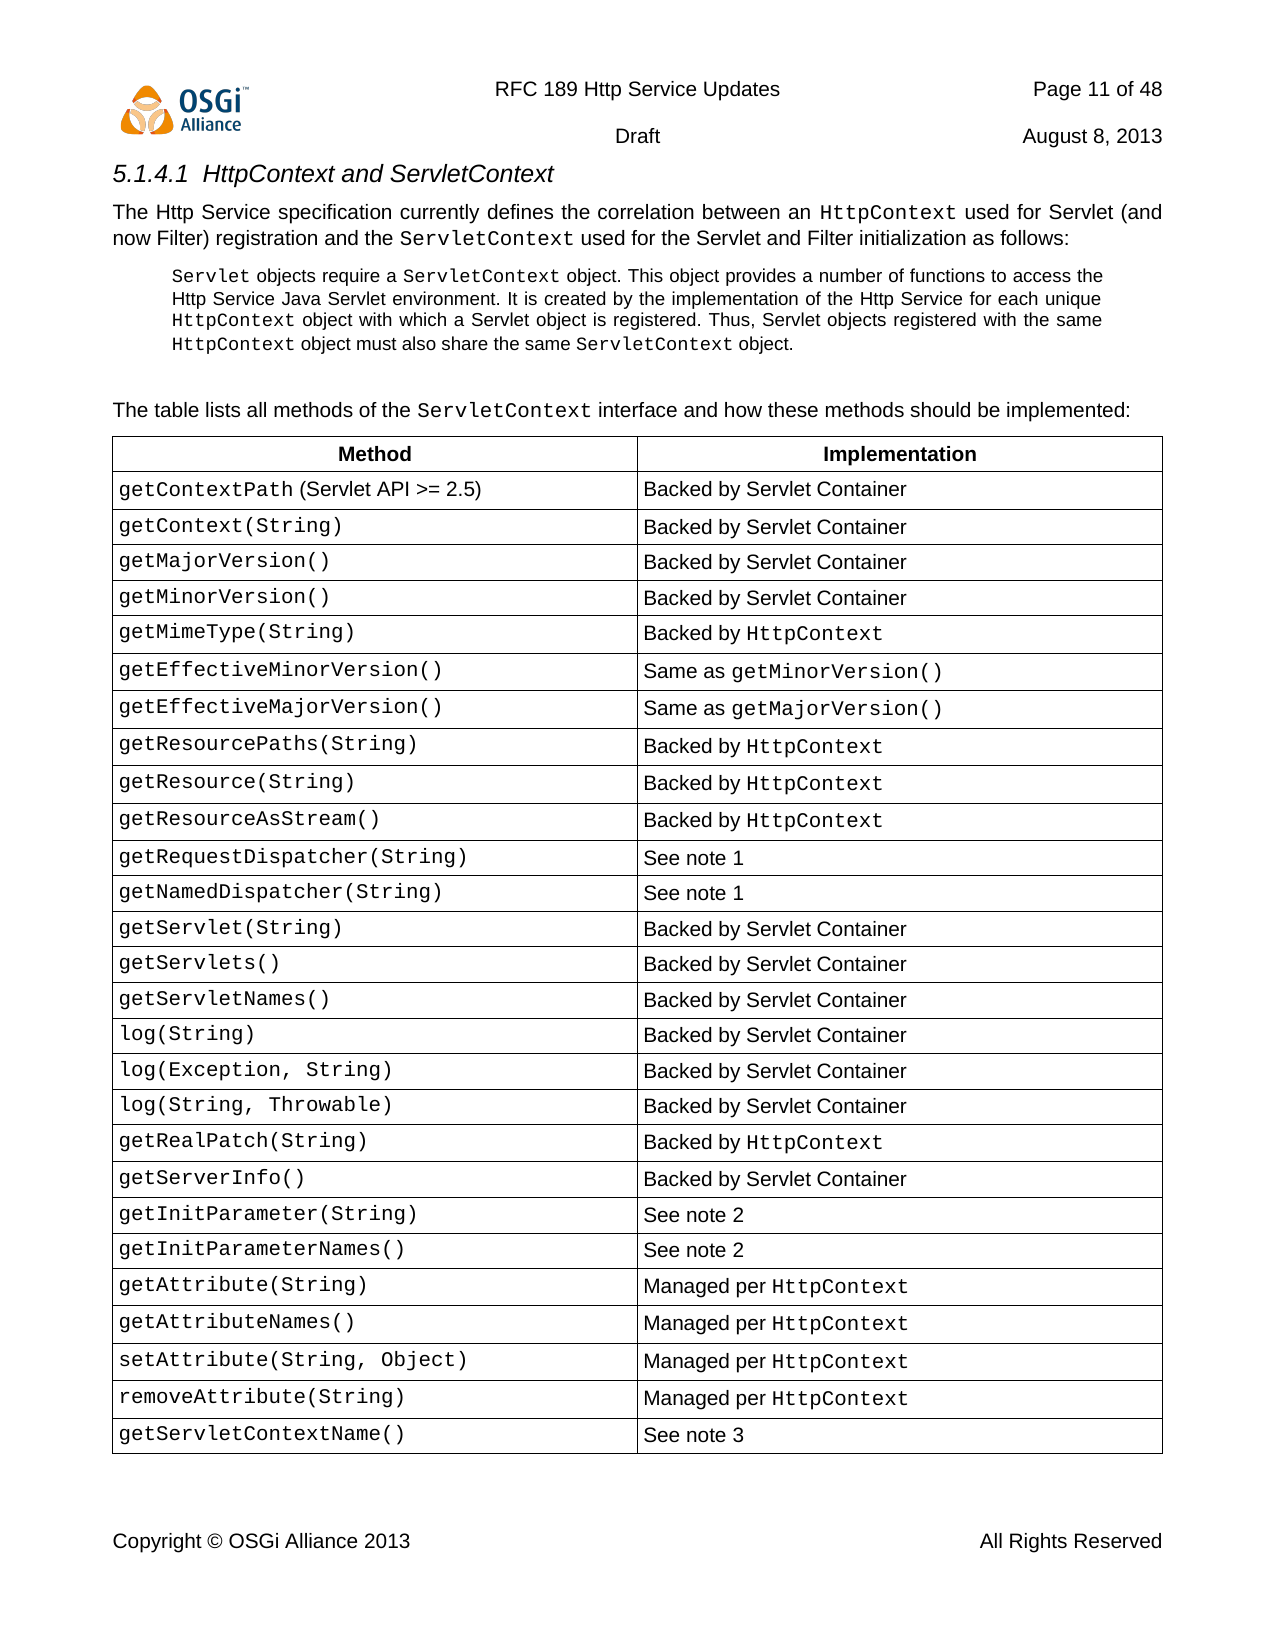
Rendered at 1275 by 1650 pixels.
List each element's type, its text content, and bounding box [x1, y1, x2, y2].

text The Http Service specification currently defines the correlation between an HttpContext used for Servlet (and now Filter) registration and the ServletContext used for the Servlet and Filter initialization as follows: [112, 200, 1162, 252]
table_cell Backed by HttpContext [638, 616, 1162, 653]
table_cell Same as getMajorVersion() [638, 691, 1162, 728]
table_cell Managed per HttpContext [638, 1306, 1162, 1343]
table_cell Backed by Servlet Container [638, 912, 1162, 946]
table_cell See note 1. [638, 841, 1162, 875]
table_cell getServerInfo() [113, 1162, 637, 1197]
table_cell removeAttribute(String) [113, 1381, 637, 1417]
table_cell Backed by HttpContext [638, 1125, 1162, 1161]
table_cell getMimeType(String) [113, 616, 637, 653]
table_cell getAttributeNames() [113, 1306, 637, 1343]
table_cell See note 1. [638, 876, 1162, 911]
table_cell Backed by Servlet Container [638, 581, 1162, 615]
table_cell Backed by Servlet Container [638, 510, 1162, 544]
table_cell getRequestDispatcher(String) [113, 841, 637, 875]
subtitle HttpContext and ServletContext [112, 159, 1162, 188]
table_cell getContext(String) [113, 510, 637, 544]
table_cell Backed by Servlet Container [638, 1090, 1162, 1124]
table_cell Backed by HttpContext [638, 766, 1162, 802]
table_cell getServlet(String) [113, 912, 637, 946]
table_cell getServlets() [113, 947, 637, 982]
table_cell getResourcePaths(String) [113, 729, 637, 765]
table_cell Backed by HttpContext [638, 804, 1162, 840]
table_cell getMinorVersion() [113, 581, 637, 615]
table_cell getRealPatch(String) [113, 1125, 637, 1161]
table_cell Backed by Servlet Container [638, 983, 1162, 1017]
table_cell Backed by Servlet Container [638, 1054, 1162, 1088]
table_cell Managed per HttpContext [638, 1269, 1162, 1305]
table_cell See note 3. [638, 1419, 1162, 1453]
table_cell getMajorVersion() [113, 545, 637, 580]
table_cell getAttribute(String) [113, 1269, 637, 1305]
text Servlet objects require a ServletContext object. This object provides a number of functions to access the Http Service Java Servlet environment. It is created by the implementation of the Http Service for each unique HttpContext object with which a Servlet object is registered. Thus, Servlet objects registered with the same HttpContext object must also share the same ServletContext object. [172, 264, 1103, 356]
table_header Method [113, 437, 637, 471]
table_cell setAttribute(String, Object) [113, 1344, 637, 1380]
table_cell Backed by Servlet Container [638, 472, 1162, 509]
table_cell See note 2. [638, 1198, 1162, 1232]
table_cell log(String, Throwable) [113, 1090, 637, 1124]
table_cell Managed per HttpContext [638, 1344, 1162, 1380]
table_cell getEffectiveMajorVersion() [113, 691, 637, 728]
table_cell getContextPath (Servlet API >= 2.5) [113, 472, 637, 509]
picture [113, 78, 257, 142]
table_cell log(String) [113, 1019, 637, 1053]
table_cell getInitParameterNames() [113, 1234, 637, 1268]
table_cell Same as getMinorVersion() [638, 654, 1162, 690]
table_cell Backed by Servlet Container [638, 545, 1162, 580]
table_cell See note 2. [638, 1234, 1162, 1268]
table_cell getEffectiveMinorVersion() [113, 654, 637, 690]
table_cell Backed by Servlet Container [638, 947, 1162, 982]
text The table lists all methods of the ServletContext interface and how these methods should be implemented: [112, 398, 1162, 423]
table_cell getInitParameter(String) [113, 1198, 637, 1232]
table_cell getServletNames() [113, 983, 637, 1017]
table_cell getResource(String) [113, 766, 637, 802]
table_cell Backed by Servlet Container [638, 1162, 1162, 1197]
table_cell Backed by HttpContext [638, 729, 1162, 765]
table_cell getServletContextName() [113, 1419, 637, 1453]
table_cell getNamedDispatcher(String) [113, 876, 637, 911]
table_cell log(Exception, String) [113, 1054, 637, 1088]
table_header Implementation [638, 437, 1162, 471]
table_cell getResourceAsStream() [113, 804, 637, 840]
table_cell Backed by Servlet Container [638, 1019, 1162, 1053]
table_cell Managed per HttpContext [638, 1381, 1162, 1417]
